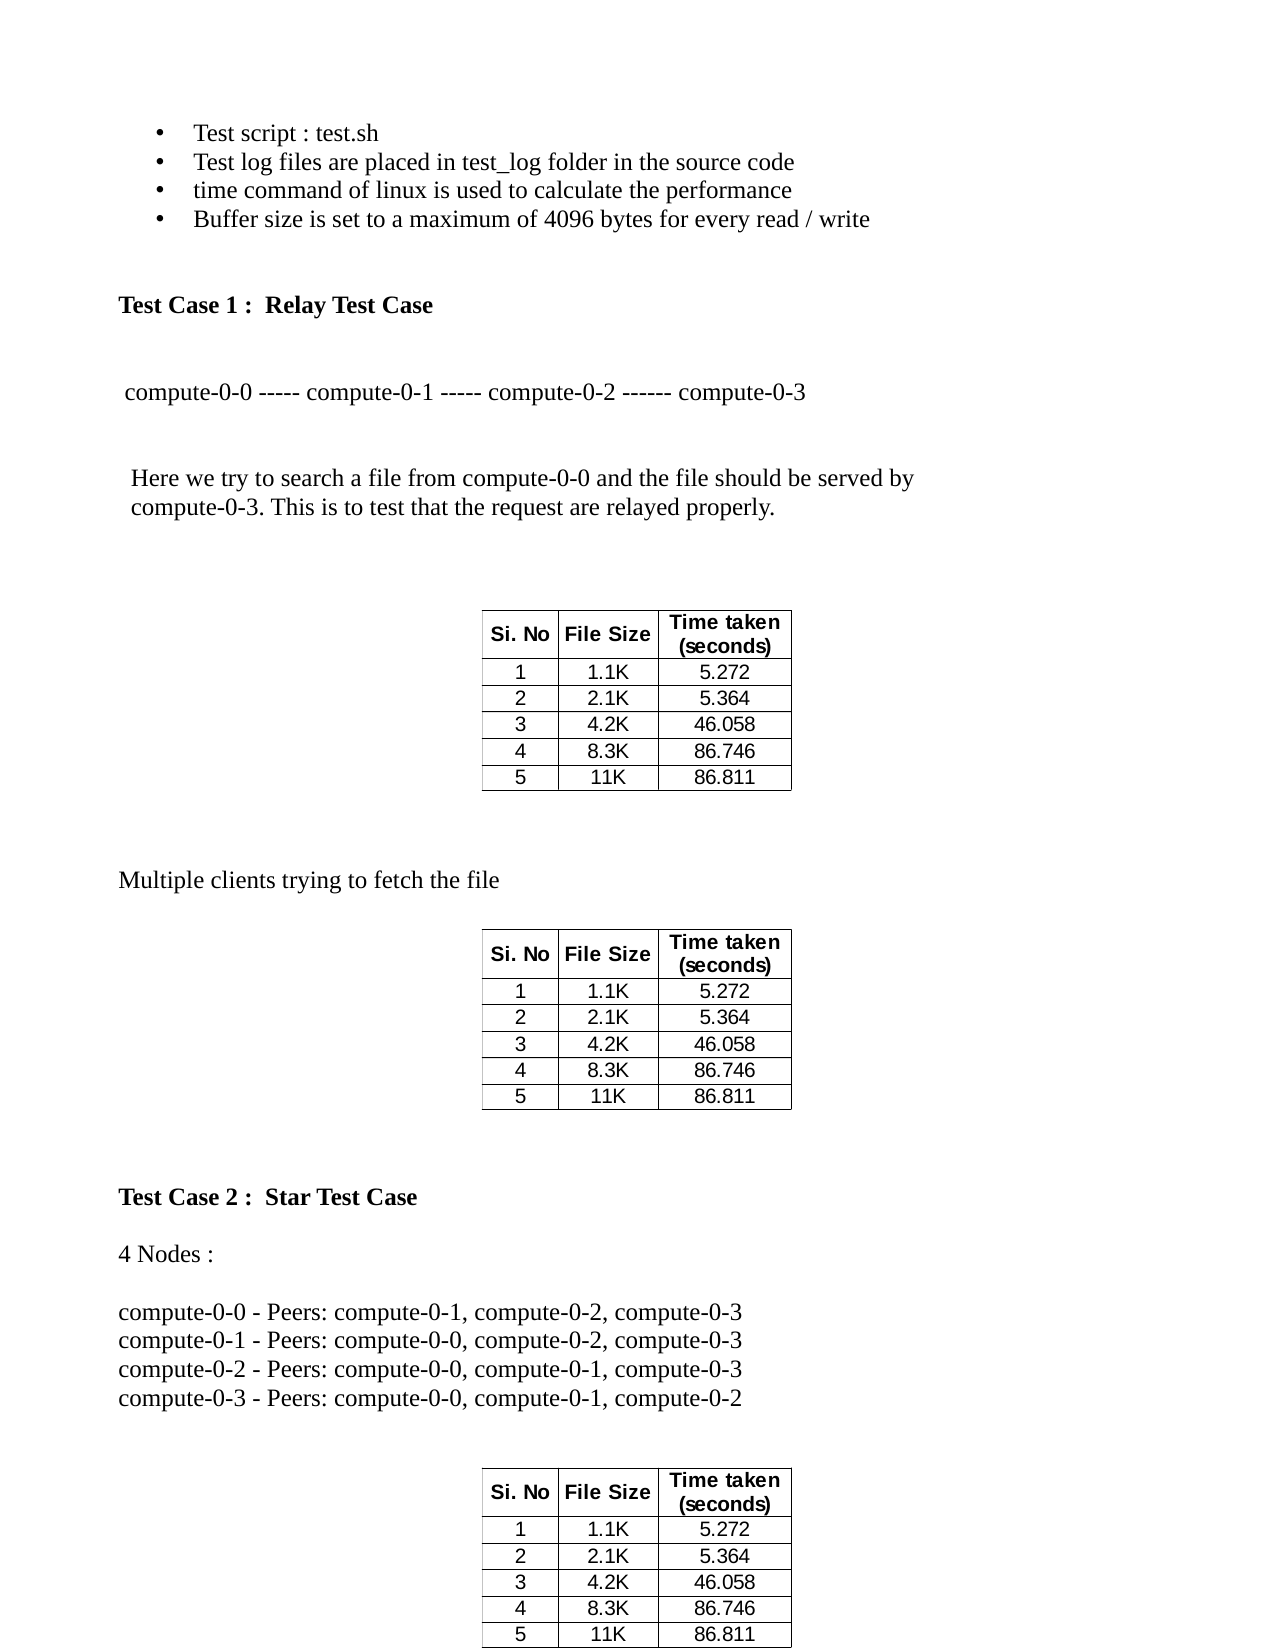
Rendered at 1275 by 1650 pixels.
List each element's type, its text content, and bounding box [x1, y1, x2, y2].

text compute-0-3 - Peers: compute-0-0, compute-0-1, compute-0-2 [118, 1383, 1157, 1412]
text compute-0-2 - Peers: compute-0-0, compute-0-1, compute-0-3 [118, 1354, 1157, 1383]
list Test script : test.sh [156, 118, 1157, 147]
text 4 Nodes : [118, 1239, 1157, 1268]
text Test Case 1 : Relay Test Case [118, 291, 1157, 319]
text compute-0-0 ----- compute-0-1 ----- compute-0-2 ------ compute-0-3 [118, 377, 1157, 406]
list Buffer size is set to a maximum of 4096 bytes for every read / write [156, 204, 1157, 233]
list Test log files are placed in test_log folder in the source code [156, 147, 1157, 176]
text compute-0-3. This is to test that the request are relayed properly. [118, 492, 1157, 521]
list time command of linux is used to calculate the performance [156, 176, 1157, 204]
text compute-0-1 - Peers: compute-0-0, compute-0-2, compute-0-3 [118, 1326, 1157, 1354]
text compute-0-0 - Peers: compute-0-1, compute-0-2, compute-0-3 [118, 1297, 1157, 1326]
text Here we try to search a file from compute-0-0 and the file should be served by [118, 463, 1157, 492]
text Multiple clients trying to fetch the file [118, 866, 1157, 894]
text Test Case 2 : Star Test Case [118, 1182, 1157, 1211]
